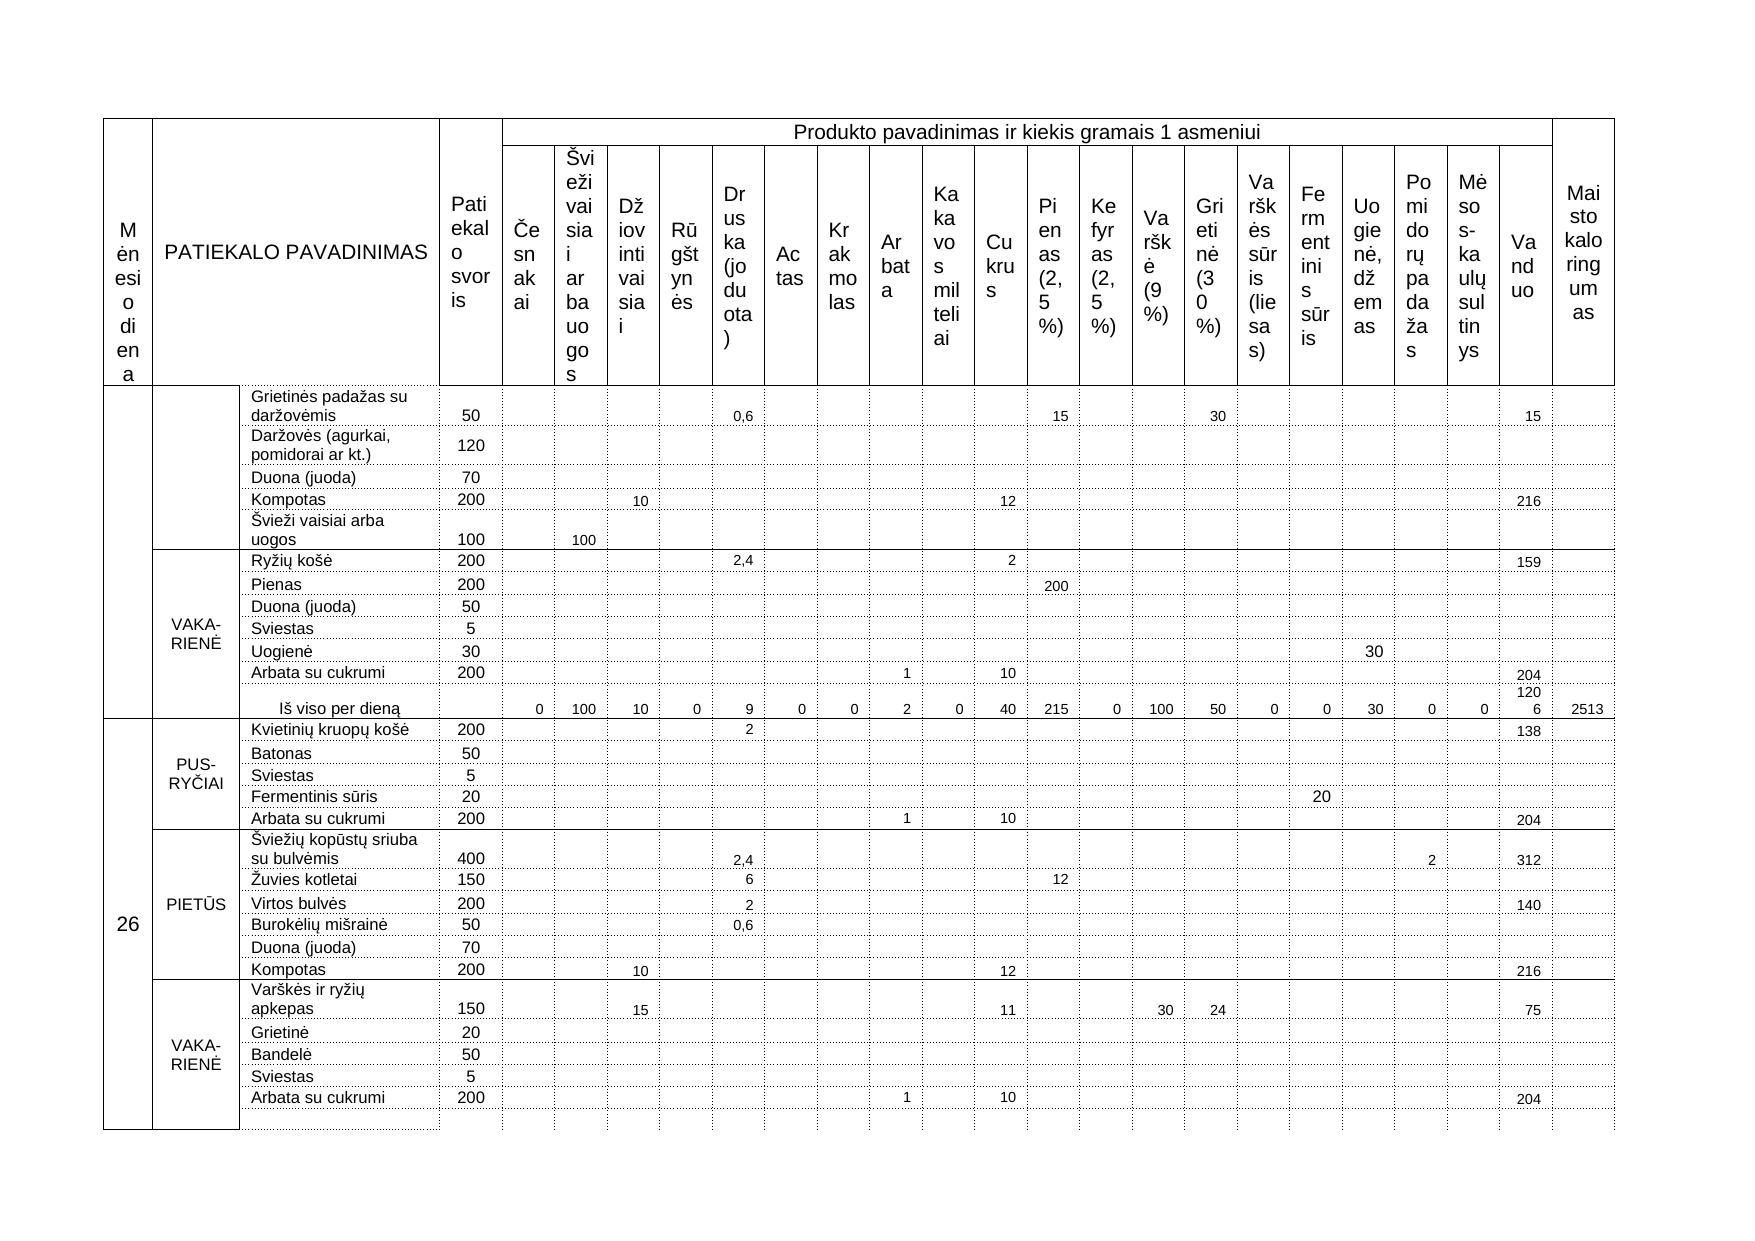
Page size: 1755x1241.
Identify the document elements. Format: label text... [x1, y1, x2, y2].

table_cell Rūgštynės [660, 146, 712, 385]
table_header Patiekalo svoris [440, 119, 502, 385]
table_cell Arbata [870, 146, 922, 385]
table_header Produkto pavadinimas ir kiekis gramais 1 asmeniui [503, 119, 1552, 145]
table_header PATIEKALO PAVADINIMAS [153, 119, 439, 385]
table_cell Cukrus [975, 146, 1027, 385]
table_header Mėnesio diena [104, 119, 152, 385]
table_cell Fermentinis sūris [1290, 146, 1342, 385]
table_cell Krakmolas [818, 146, 869, 385]
table_cell Kakavos milteliai [923, 146, 974, 385]
table_cell Uogienė, džemas [1343, 146, 1394, 385]
table_cell Actas [765, 146, 817, 385]
table_cell Druska (joduota) [713, 146, 764, 385]
table_cell Česnakai [503, 146, 554, 385]
table_header Maisto kaloringumas [1553, 119, 1614, 385]
table_cell Švieži vaisiai arba uogos [555, 146, 607, 385]
table_cell Varškės sūris (liesas) [1238, 146, 1289, 385]
table_cell Džiovinti vaisiai [608, 146, 659, 385]
table_cell Vanduo [1500, 146, 1552, 385]
table_cell Varškė (9 %) [1133, 146, 1184, 385]
table_cell Kefyras (2,5 %) [1080, 146, 1132, 385]
table_cell Grietinė (30 %) [1185, 146, 1237, 385]
table_cell Pienas (2,5 %) [1028, 146, 1079, 385]
table_cell Pomidorų padažas [1395, 146, 1447, 385]
table_cell Mėsos-kaulų sultinys [1448, 146, 1499, 385]
